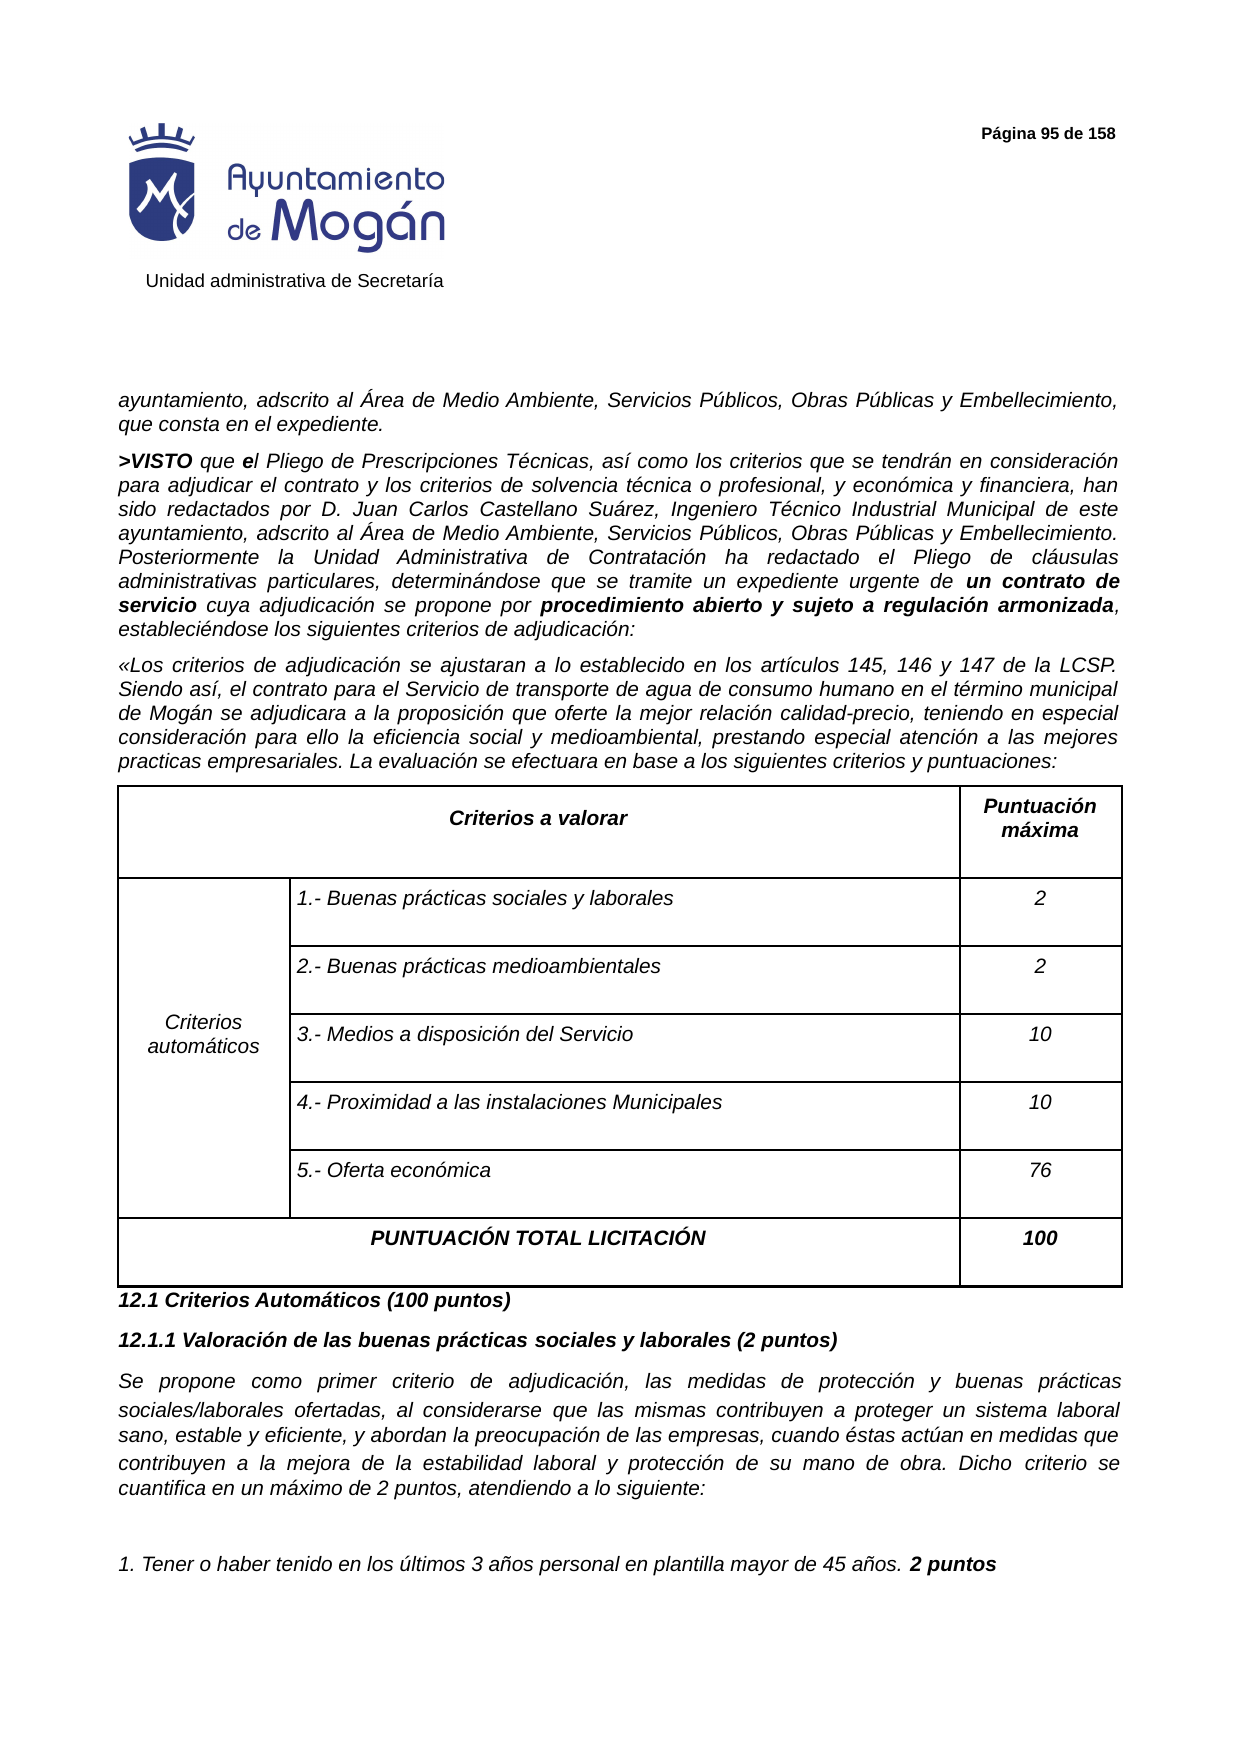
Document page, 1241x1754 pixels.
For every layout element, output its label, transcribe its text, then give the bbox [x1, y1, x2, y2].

table_cell 100 [961, 1219, 1121, 1285]
table_cell 4.- Proximidad a las instalaciones Municipales [291, 1083, 959, 1149]
table_cell 2 [961, 879, 1121, 945]
text ayuntamiento, adscrito al Área de Medio Ambiente, Servicios Públicos, Obras Públicas y Embellecimiento, que consta en el expediente. [118, 388, 1122, 436]
text >VISTO que el Pliego de Prescripciones Técnicas, así como los criterios que se tendrán en consideración para adjudicar el contrato y los criterios de solvencia técnica o profesional, y económica y financiera, han sido redactados por D. Juan Carlos Castellano Suárez, Ingeniero Técnico Industrial Municipal de este ayuntamiento, adscrito al Área de Medio Ambiente, Servicios Públicos, Obras Públicas y Embellecimiento. Posteriormente la Unidad Administrativa de Contratación ha redactado el Pliego de cláusulas administrativas particulares, determinándose que se tramite un expediente urgente de un contrato de servicio cuya adjudicación se propone por procedimiento abierto y sujeto a regulación armonizada, estableciéndose los siguientes criterios de adjudicación: [118, 449, 1122, 640]
text 12.1 Criterios Automáticos (100 puntos) [118, 1288, 1122, 1311]
text 12.1.1 Valoración de las buenas prácticas sociales y laborales (2 puntos) [118, 1324, 1122, 1353]
picture [128, 123, 445, 259]
table_cell 10 [961, 1083, 1121, 1149]
table_cell 5.- Oferta económica [291, 1151, 959, 1217]
text Se propone como primer criterio de adjudicación, las medidas de protección y buenas prácticas sociales/laborales ofertadas, al considerarse que las mismas contribuyen a proteger un sistema laboral sano, estable y eficiente, y abordan la preocupación de las empresas, cuando éstas actúan en medidas que contribuyen a la mejora de la estabilidad laboral y protección de su mano de obra. Dicho criterio se cuantifica en un máximo de 2 puntos, atendiendo a lo siguiente: [118, 1365, 1122, 1499]
table_cell Criterios automáticos [119, 879, 289, 1217]
table_cell 10 [961, 1015, 1121, 1081]
text 1. Tener o haber tenido en los últimos 3 años personal en plantilla mayor de 45 años. 2 puntos [118, 1548, 1122, 1577]
table_header Criterios a valorar [119, 787, 959, 877]
table_cell 2 [961, 947, 1121, 1013]
table_header Puntuación máxima [961, 787, 1121, 877]
table_cell 76 [961, 1151, 1121, 1217]
table_cell 2.- Buenas prácticas medioambientales [291, 947, 959, 1013]
table_cell 3.- Medios a disposición del Servicio [291, 1015, 959, 1081]
table_cell 1.- Buenas prácticas sociales y laborales [291, 879, 959, 945]
table_cell PUNTUACIÓN TOTAL LICITACIÓN [119, 1219, 959, 1285]
text «Los criterios de adjudicación se ajustaran a lo establecido en los artículos 145, 146 y 147 de la LCSP. Siendo así, el contrato para el Servicio de transporte de agua de consumo humano en el término municipal de Mogán se adjudicara a la proposición que oferte la mejor relación calidad-precio, teniendo en especial consideración para ello la eficiencia social y medioambiental, prestando especial atención a las mejores practicas empresariales. La evaluación se efectuara en base a los siguientes criterios y puntuaciones: [118, 653, 1122, 773]
